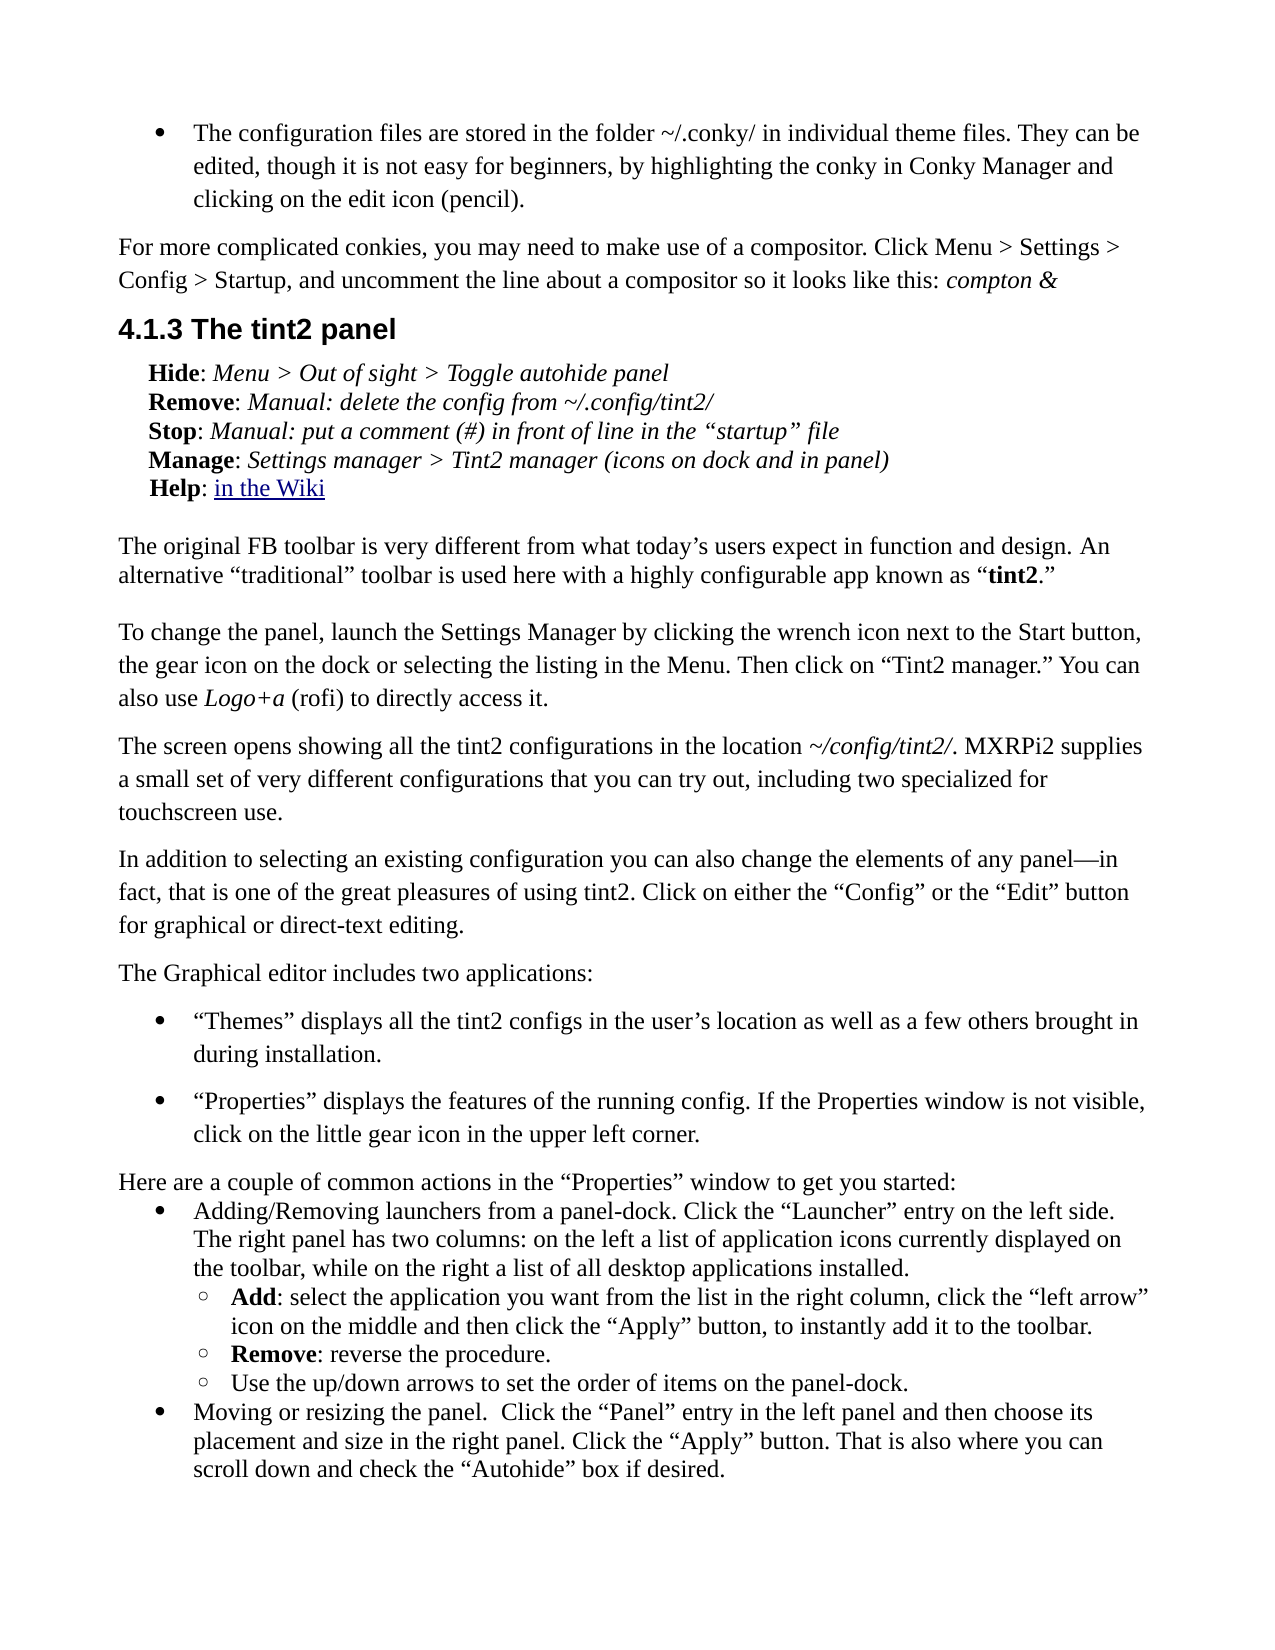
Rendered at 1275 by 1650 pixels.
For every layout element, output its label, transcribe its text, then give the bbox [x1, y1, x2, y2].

list Moving or resizing the panel. Click the “Panel” entry in the left panel and then choose its placement and size in the right panel. Click the “Apply” button. That is also where you can scroll down and check the “Autohide” box if desired. [156, 1397, 1157, 1483]
text Remove: Manual: delete the config from ~/.config/tint2/ [148, 387, 1157, 416]
text For more complicated conkies, you may need to make use of a compositor. Click Menu > Settings > Config > Startup, and uncomment the line about a compositor so it looks like this: compton & [118, 232, 1157, 293]
list Remove: reverse the procedure. [193, 1339, 1157, 1368]
text In addition to selecting an existing configuration you can also change the elements of any panel—in fact, that is one of the great pleasures of using tint2. Click on either the “Config” or the “Edit” button for graphical or direct-text editing. [118, 844, 1157, 939]
list Use the up/down arrows to set the order of items on the panel-dock. [193, 1368, 1157, 1397]
text Here are a couple of common actions in the “Properties” window to get you started: [118, 1167, 1157, 1196]
text The screen opens showing all the tint2 configurations in the location ~/config/tint2/. MXRPi2 supplies a small set of very different configurations that you can try out, including two specialized for touchscreen use. [118, 731, 1157, 826]
list The configuration files are stored in the folder ~/.conky/ in individual theme files. They can be edited, though it is not easy for beginners, by highlighting the conky in Conky Manager and clicking on the edit icon (pencil). [156, 118, 1157, 213]
subtitle 4.1.3 The tint2 panel [118, 312, 1157, 346]
list “Themes” displays all the tint2 configs in the user’s location as well as a few others brought in during installation. [156, 1006, 1157, 1067]
text Manage: Settings manager > Tint2 manager (icons on dock and in panel) [148, 445, 1157, 473]
text Hide: Menu > Out of sight > Toggle autohide panel [148, 358, 1157, 387]
list Add: select the application you want from the list in the right column, click the “left arrow” icon on the middle and then click the “Apply” button, to instantly add it to the toolbar. [193, 1282, 1157, 1339]
list Adding/Removing launchers from a panel-dock. Click the “Launcher” entry on the left side. The right panel has two columns: on the left a list of application icons currently displayed on the toolbar, while on the right a list of all desktop applications installed. [156, 1196, 1157, 1282]
text The original FB toolbar is very different from what today’s users expect in function and design. An alternative “traditional” toolbar is used here with a highly configurable app known as “tint2.” [118, 531, 1157, 588]
text To change the panel, launch the Settings Manager by clicking the wrench icon next to the Start button, the gear icon on the dock or selecting the listing in the Menu. Then click on “Tint2 manager.” You can also use Logo+a (rofi) to directly access it. [118, 617, 1157, 712]
text The Graphical editor includes two applications: [118, 958, 1157, 987]
text Help: in the Wiki [118, 473, 1157, 502]
text Stop: Manual: put a comment (#) in front of line in the “startup” file [148, 416, 1157, 445]
list “Properties” displays the features of the running config. If the Properties window is not visible, click on the little gear icon in the upper left corner. [156, 1086, 1157, 1148]
